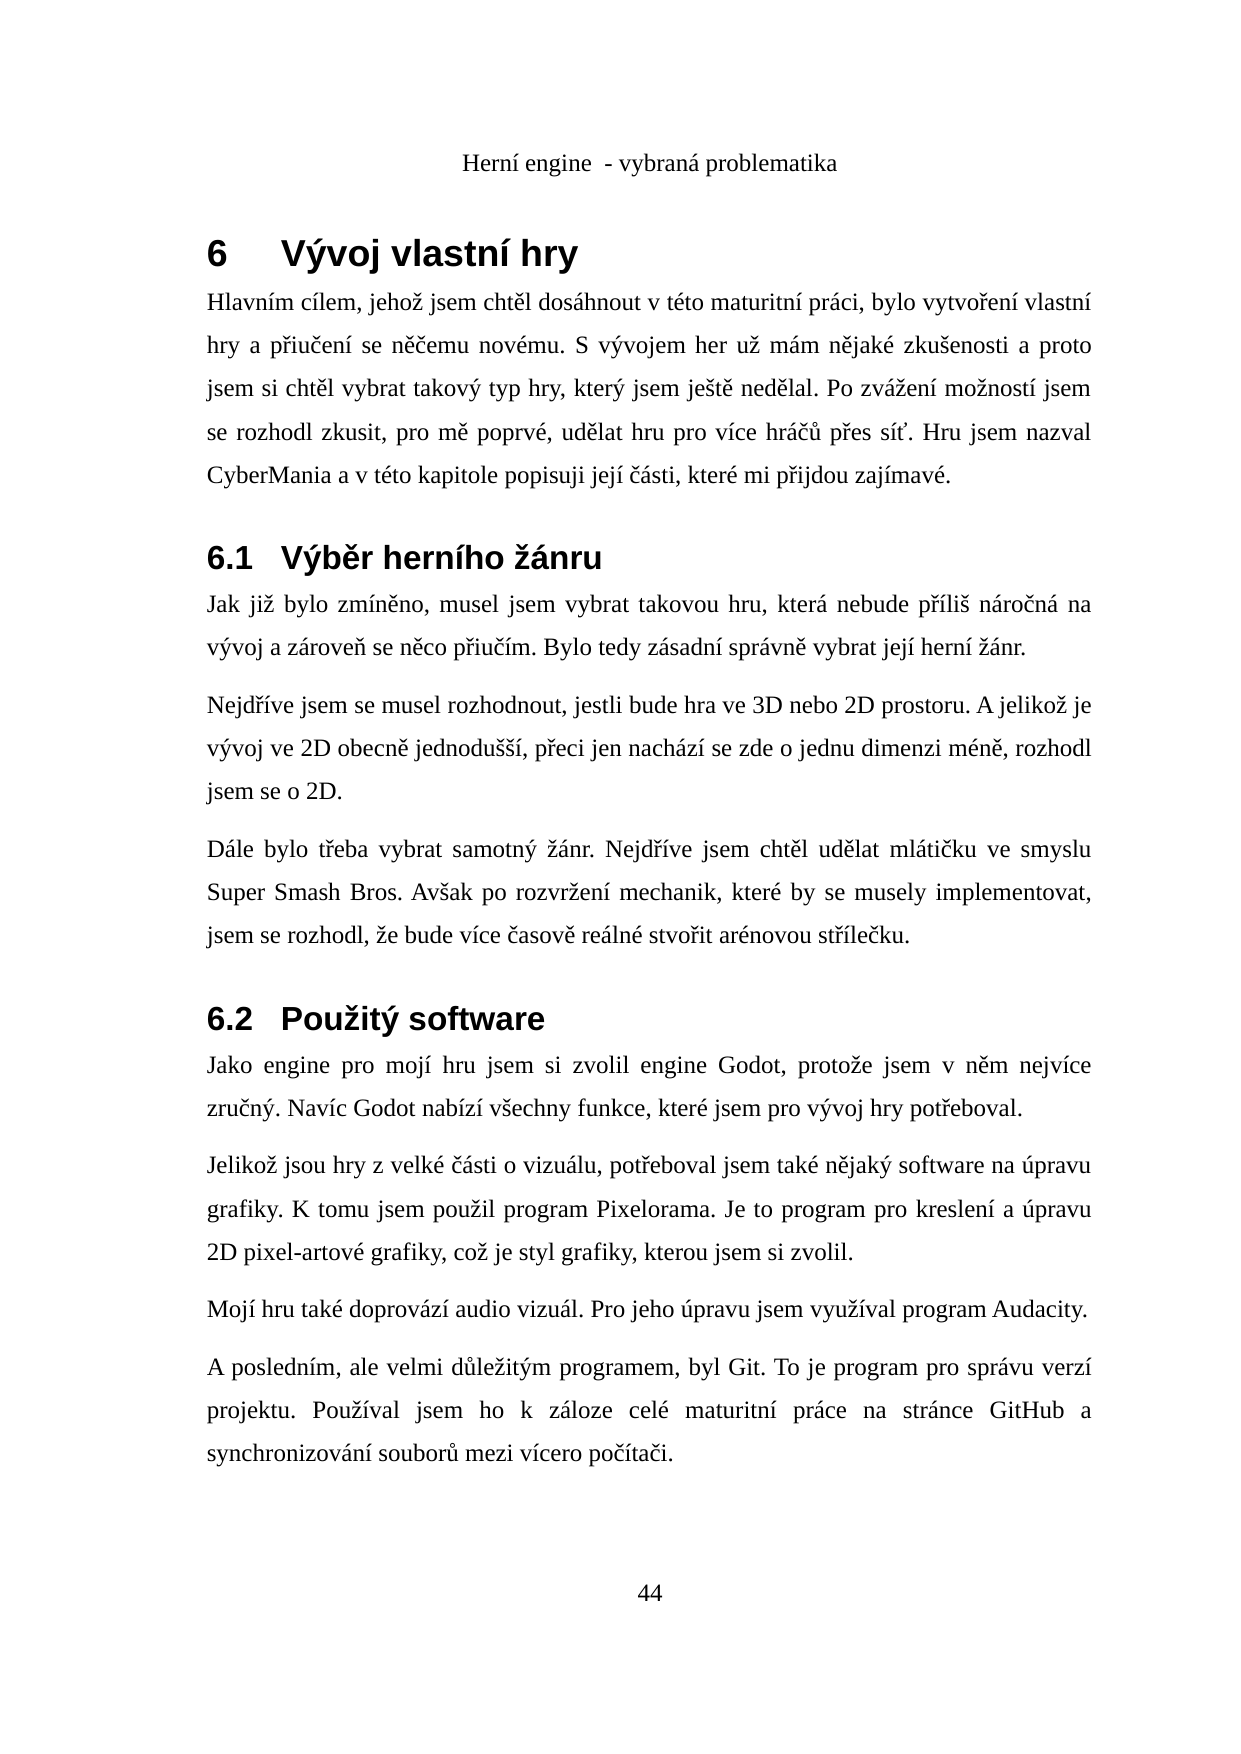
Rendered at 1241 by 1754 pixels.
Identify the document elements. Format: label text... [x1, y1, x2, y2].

text Nejdříve jsem se musel rozhodnout, jestli bude hra ve 3D nebo 2D prostoru. A jelikož je vývoj ve 2D obecně jednodušší, přeci jen nachází se zde o jednu dimenzi méně, rozhodl jsem se o 2D. [207, 690, 1093, 805]
subtitle Použitý software [207, 999, 1093, 1037]
text Jelikož jsou hry z velké části o vizuálu, potřeboval jsem také nějaký software na úpravu grafiky. K tomu jsem použil program Pixelorama. Je to program pro kreslení a úpravu 2D pixel-artové grafiky, což je styl grafiky, kterou jsem si zvolil. [207, 1151, 1093, 1266]
subtitle Vývoj vlastní hry [207, 232, 1093, 275]
text Jako engine pro mojí hru jsem si zvolil engine Godot, protože jsem v něm nejvíce zručný. Navíc Godot nabízí všechny funkce, které jsem pro vývoj hry potřeboval. [207, 1050, 1093, 1122]
text Jak již bylo zmíněno, musel jsem vybrat takovou hru, která nebude příliš náročná na vývoj a zároveň se něco přiučím. Bylo tedy zásadní správně vybrat její herní žánr. [207, 589, 1093, 661]
text Dále bylo třeba vybrat samotný žánr. Nejdříve jsem chtěl udělat mlátičku ve smyslu Super Smash Bros. Avšak po rozvržení mechanik, které by se musely implementovat, jsem se rozhodl, že bude více časově reálné stvořit arénovou střílečku. [207, 834, 1093, 949]
subtitle Výběr herního žánru [207, 538, 1093, 577]
text Hlavním cílem, jehož jsem chtěl dosáhnout v této maturitní práci, bylo vytvoření vlastní hry a přiučení se něčemu novému. S vývojem her už mám nějaké zkušenosti a proto jsem si chtěl vybrat takový typ hry, který jsem ještě nedělal. Po zvážení možností jsem se rozhodl zkusit, pro mě poprvé, udělat hru pro více hráčů přes síť. Hru jsem nazval CyberMania a v této kapitole popisuji její části, které mi přijdou zajímavé. [207, 287, 1093, 488]
text A posledním, ale velmi důležitým programem, byl Git. To je program pro správu verzí projektu. Používal jsem ho k záloze celé maturitní práce na stránce GitHub a synchronizování souborů mezi vícero počítači. [207, 1352, 1093, 1467]
text Mojí hru také doprovází audio vizuál. Pro jeho úpravu jsem využíval program Audacity. [207, 1294, 1093, 1323]
